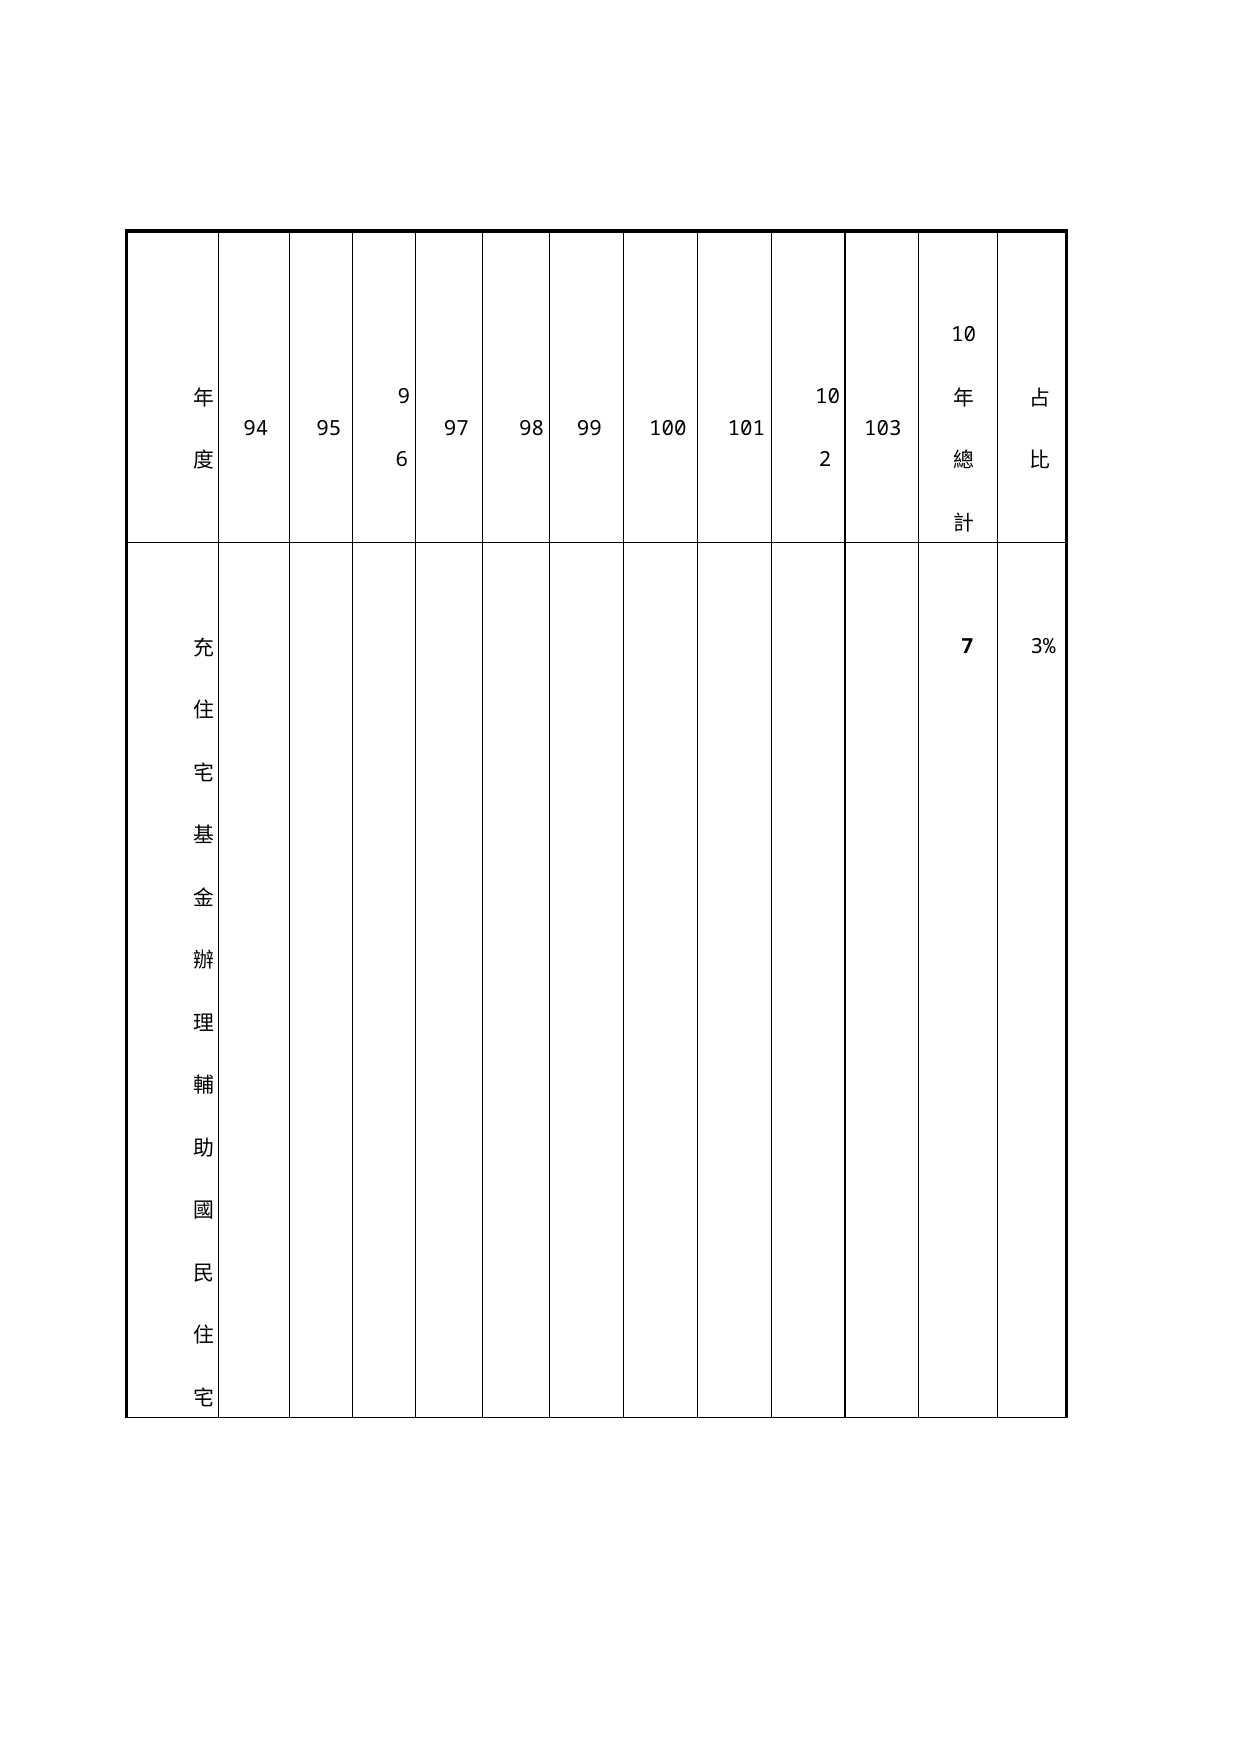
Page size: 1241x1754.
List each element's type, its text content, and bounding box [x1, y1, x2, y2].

table_cell [624, 543, 697, 1417]
table_cell [698, 543, 771, 1417]
table_cell [483, 543, 549, 1417]
table_header 101 [698, 233, 771, 542]
table_cell [846, 543, 918, 1417]
table_header 94 [219, 233, 289, 542]
table_header 96 [353, 233, 415, 542]
table_header 100 [624, 233, 697, 542]
table_header 99 [550, 233, 623, 542]
table_cell [416, 543, 482, 1417]
table_header 年度 [128, 233, 218, 542]
table_cell [772, 543, 844, 1417]
table_header 102 [772, 233, 844, 542]
table_header 占比 [998, 233, 1065, 542]
table_cell 充住宅基金辦理輔助國民住宅 [128, 543, 218, 1417]
table_cell [550, 543, 623, 1417]
table_cell [219, 543, 289, 1417]
table_header 95 [290, 233, 352, 542]
table_header 103 [846, 233, 918, 542]
table_cell [290, 543, 352, 1417]
table_cell 7 [919, 543, 997, 1417]
table_cell 3% [998, 543, 1065, 1417]
table_header 98 [483, 233, 549, 542]
table_header 10年總計 [919, 233, 997, 542]
table_cell [353, 543, 415, 1417]
table_header 97 [416, 233, 482, 542]
